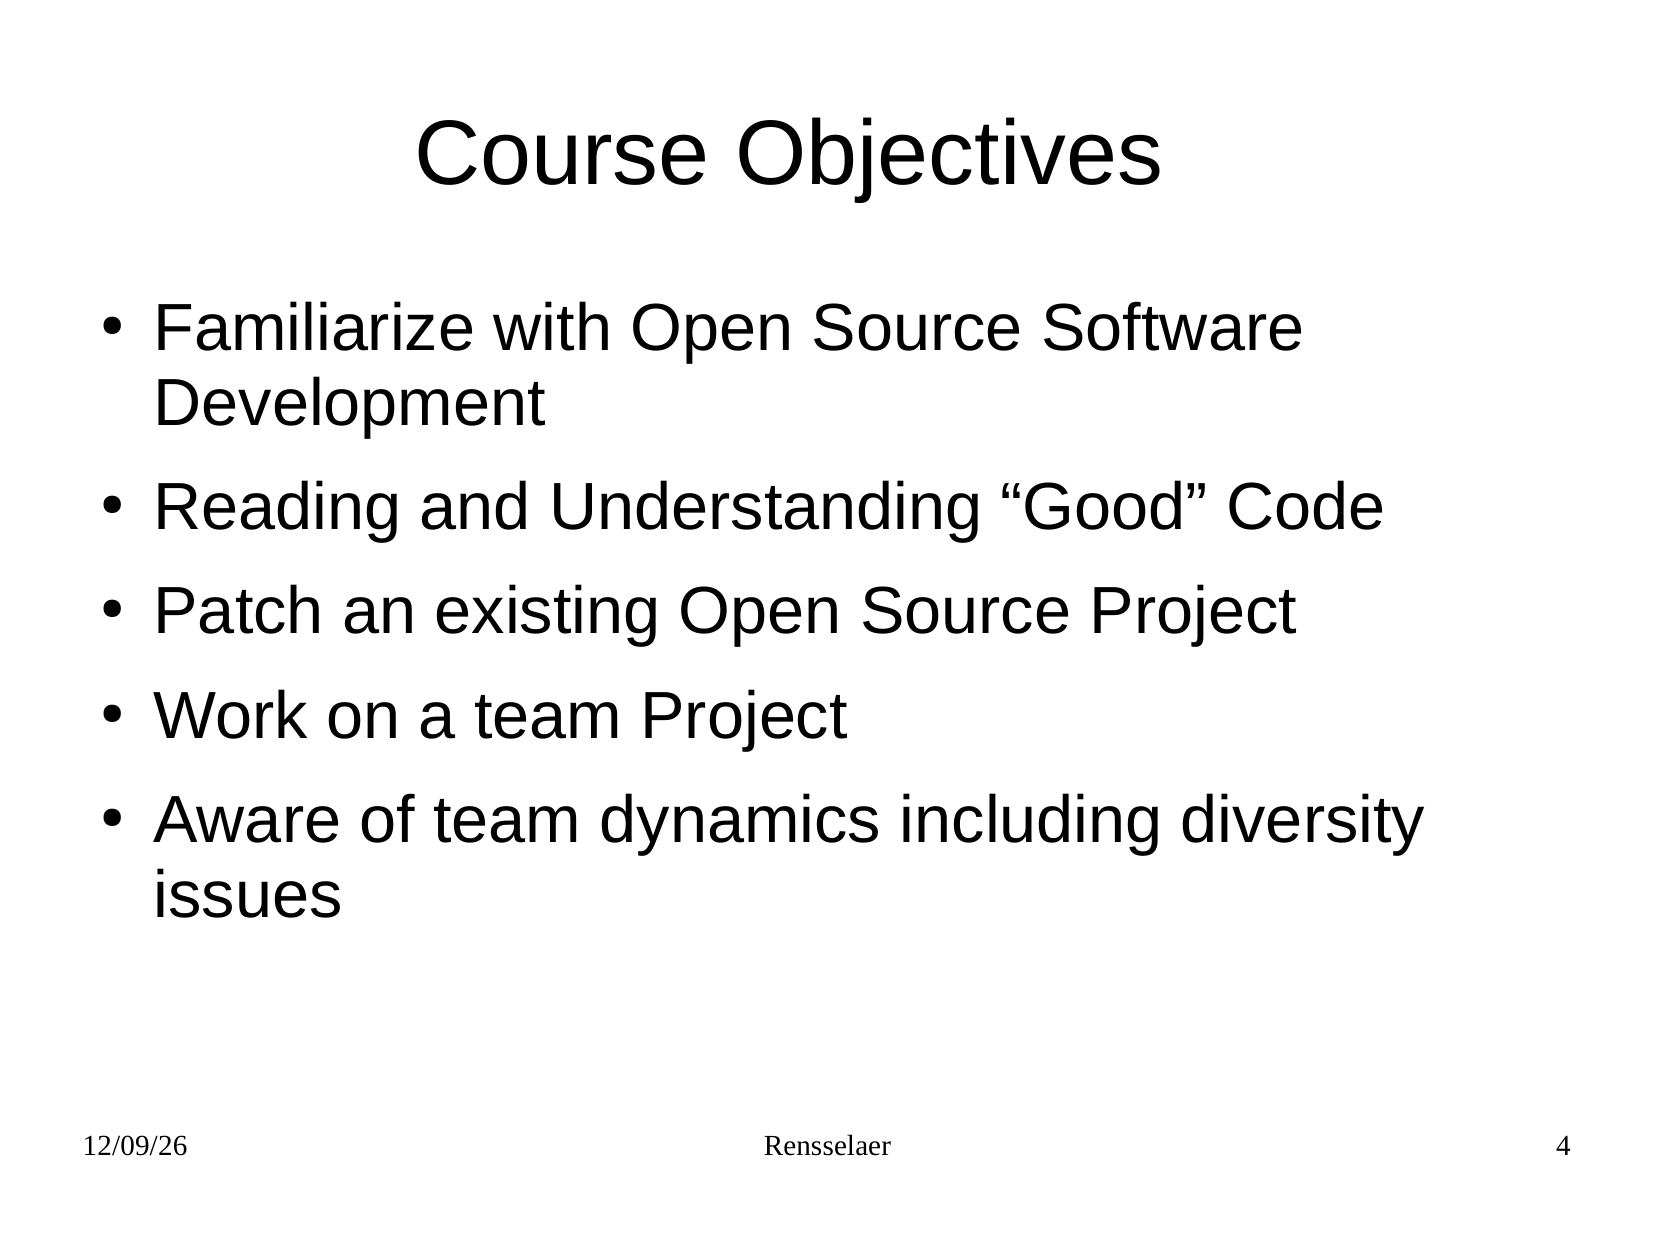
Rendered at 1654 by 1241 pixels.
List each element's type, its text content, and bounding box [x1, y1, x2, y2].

list Familiarize with Open Source Software Development Reading and Understanding “Good” Code Patch an existing Open Source Project Work on a team Project Aware of team dynamics including diversity issues [82, 290, 1571, 1010]
title Course Objectives [82, 49, 1571, 257]
